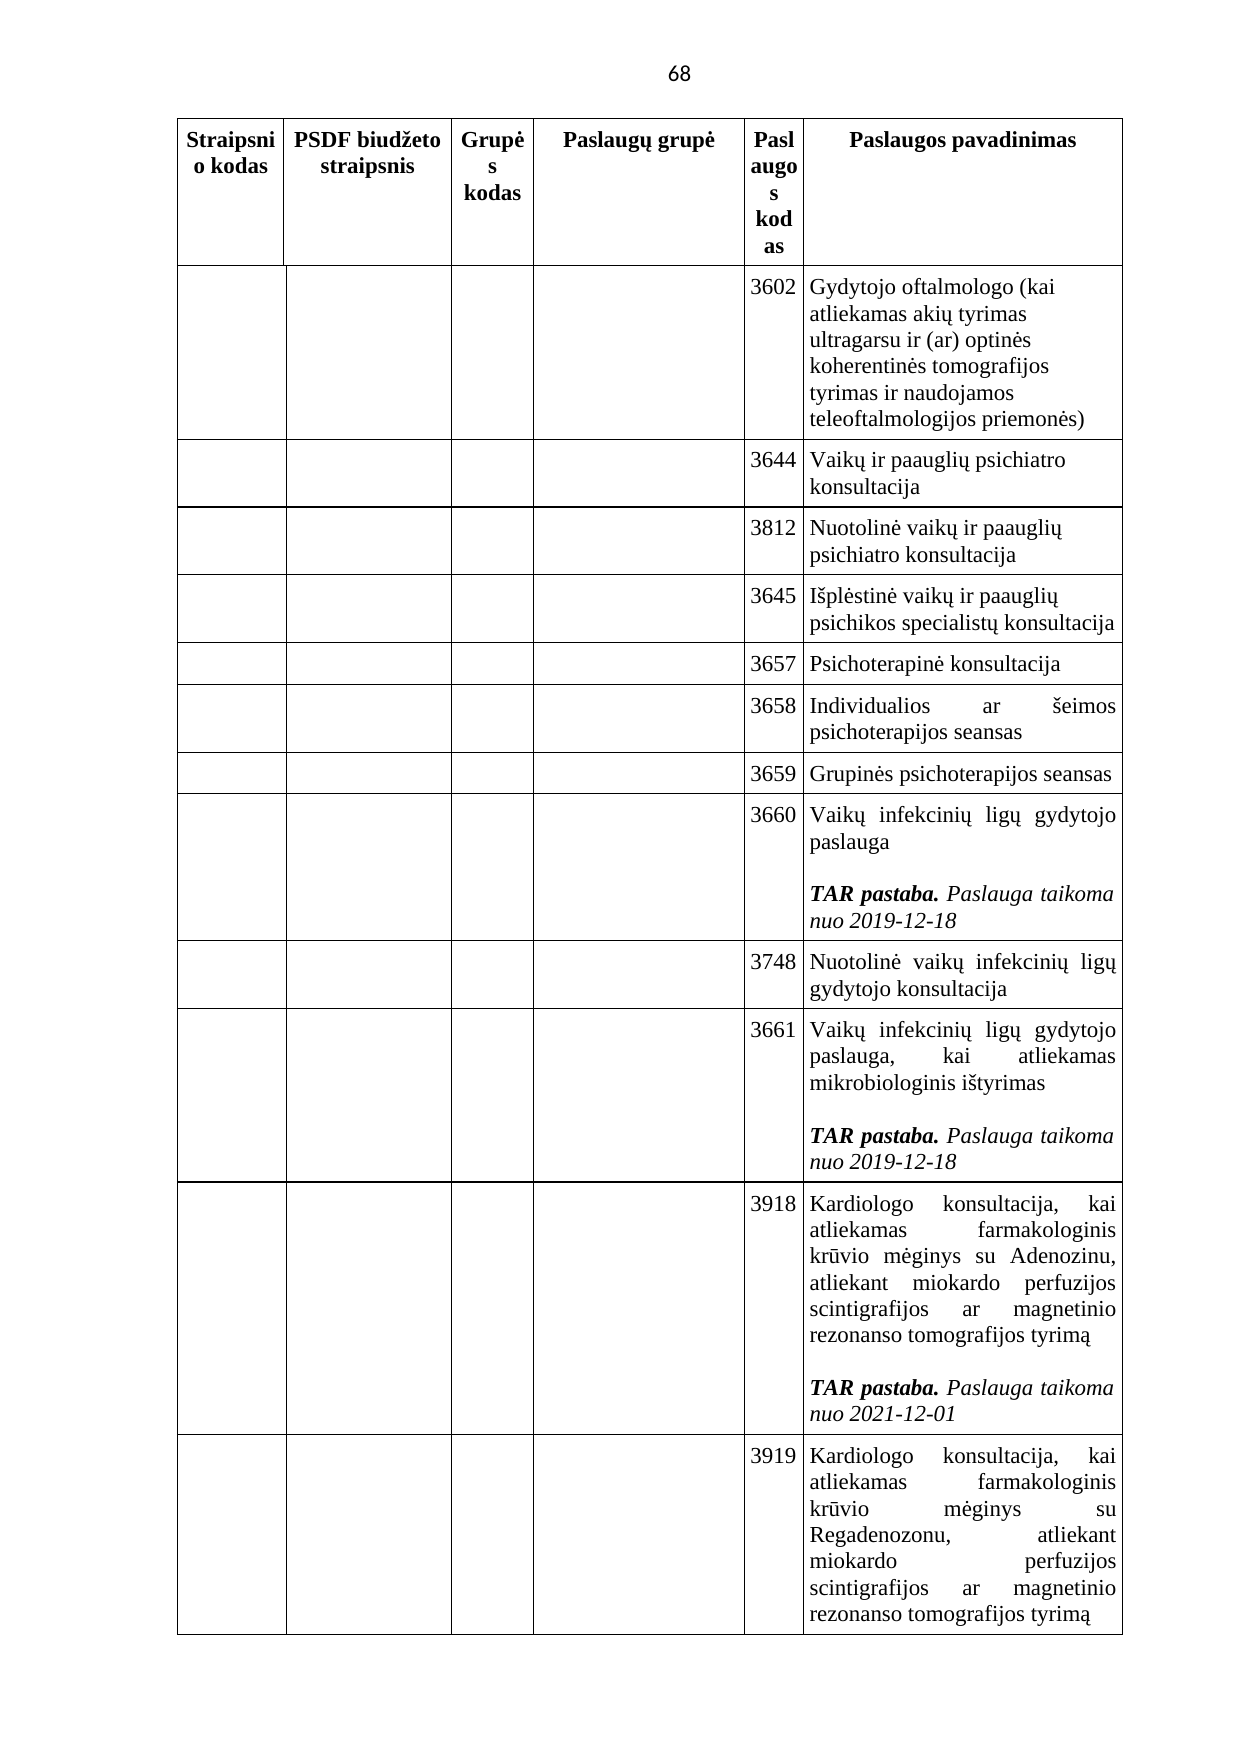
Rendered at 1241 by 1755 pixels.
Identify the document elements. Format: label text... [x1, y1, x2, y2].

table_cell [287, 794, 451, 940]
table_cell [287, 508, 451, 574]
table_cell Vaikų ir paauglių psichiatro konsultacija [804, 440, 1122, 506]
table_cell 3657 [745, 643, 803, 684]
table_cell [287, 1009, 451, 1181]
table_cell [534, 440, 744, 506]
table_cell [452, 1183, 533, 1434]
table_cell 3661 [745, 1009, 803, 1181]
table_cell Išplėstinė vaikų ir paauglių psichikos specialistų konsultacija [804, 575, 1122, 642]
table_cell [534, 1435, 744, 1633]
table_cell 3748 [745, 941, 803, 1008]
table_cell [452, 1435, 533, 1633]
table_cell Grupinės psichoterapijos seansas [804, 753, 1122, 793]
table_cell 3644 [745, 440, 803, 506]
table_cell [287, 575, 451, 642]
table_cell 3645 [745, 575, 803, 642]
table_cell [534, 685, 744, 752]
table_header Grupės kodas [452, 119, 533, 265]
table_cell [534, 643, 744, 684]
table_cell [178, 753, 286, 793]
table_cell [287, 1183, 451, 1434]
table_cell Nuotolinė vaikų infekcinių ligų gydytojo konsultacija [804, 941, 1122, 1008]
table_cell Kardiologo konsultacija, kai atliekamas farmakologinis krūvio mėginys su Regadenozonu, atliekant miokardo perfuzijos scintigrafijos ar magnetinio rezonanso tomografijos tyrimą [804, 1435, 1122, 1633]
table_cell [534, 941, 744, 1008]
table_cell 3919 [745, 1435, 803, 1633]
table_cell [452, 794, 533, 940]
table_cell [452, 643, 533, 684]
table_cell 3918 [745, 1183, 803, 1434]
table_cell [452, 685, 533, 752]
table_cell [287, 643, 451, 684]
table_cell 3659 [745, 753, 803, 793]
table_cell [287, 753, 451, 793]
table_header Paslaugos pavadinimas [804, 119, 1122, 265]
table_cell Kardiologo konsultacija, kai atliekamas farmakologinis krūvio mėginys su Adenozinu, atliekant miokardo perfuzijos scintigrafijos ar magnetinio rezonanso tomografijos tyrimą TAR pastaba. Paslauga taikoma nuo 2021-12-01 [804, 1183, 1122, 1434]
table_cell [287, 1435, 451, 1633]
table_cell [534, 1009, 744, 1181]
table_cell Vaikų infekcinių ligų gydytojo paslauga, kai atliekamas mikrobiologinis ištyrimas TAR pastaba. Paslauga taikoma nuo 2019-12-18 [804, 1009, 1122, 1181]
table_cell [534, 794, 744, 940]
table_cell [452, 753, 533, 793]
table_header Paslaugos kodas [745, 119, 803, 265]
table_cell [287, 266, 451, 438]
table_cell [452, 941, 533, 1008]
table_cell [178, 266, 286, 438]
table_cell [534, 508, 744, 574]
table_cell 3658 [745, 685, 803, 752]
table_header PSDF biudžeto straipsnis [284, 119, 451, 265]
table_cell [534, 266, 744, 438]
table_cell [178, 794, 286, 940]
table_cell [287, 440, 451, 506]
table_cell 3602 [745, 266, 803, 438]
table_cell Vaikų infekcinių ligų gydytojo paslauga TAR pastaba. Paslauga taikoma nuo 2019-12-18 [804, 794, 1122, 940]
table_header Paslaugų grupė [534, 119, 744, 265]
table_cell [178, 440, 286, 506]
table_cell 3660 [745, 794, 803, 940]
table_cell Gydytojo oftalmologo (kai atliekamas akių tyrimas ultragarsu ir (ar) optinės koherentinės tomografijos tyrimas ir naudojamos teleoftalmologijos priemonės) [804, 266, 1122, 438]
table_cell [178, 685, 286, 752]
table_cell [178, 1435, 286, 1633]
table_cell [178, 941, 286, 1008]
table_cell [178, 1183, 286, 1434]
table_cell [534, 575, 744, 642]
table_cell [452, 1009, 533, 1181]
table_cell [178, 1009, 286, 1181]
table_cell [534, 753, 744, 793]
table_cell 3812 [745, 508, 803, 574]
table_cell [452, 440, 533, 506]
table_cell [287, 685, 451, 752]
table_cell [452, 508, 533, 574]
table_cell [178, 575, 286, 642]
table_cell [287, 941, 451, 1008]
table_cell [178, 643, 286, 684]
table_header Straipsnio kodas [178, 119, 283, 265]
table_cell [452, 575, 533, 642]
table_cell Individualios ar šeimos psichoterapijos seansas [804, 685, 1122, 752]
table_cell [178, 508, 286, 574]
table_cell [534, 1183, 744, 1434]
table_cell Nuotolinė vaikų ir paauglių psichiatro konsultacija [804, 508, 1122, 574]
table_cell [452, 266, 533, 438]
table_cell Psichoterapinė konsultacija [804, 643, 1122, 684]
